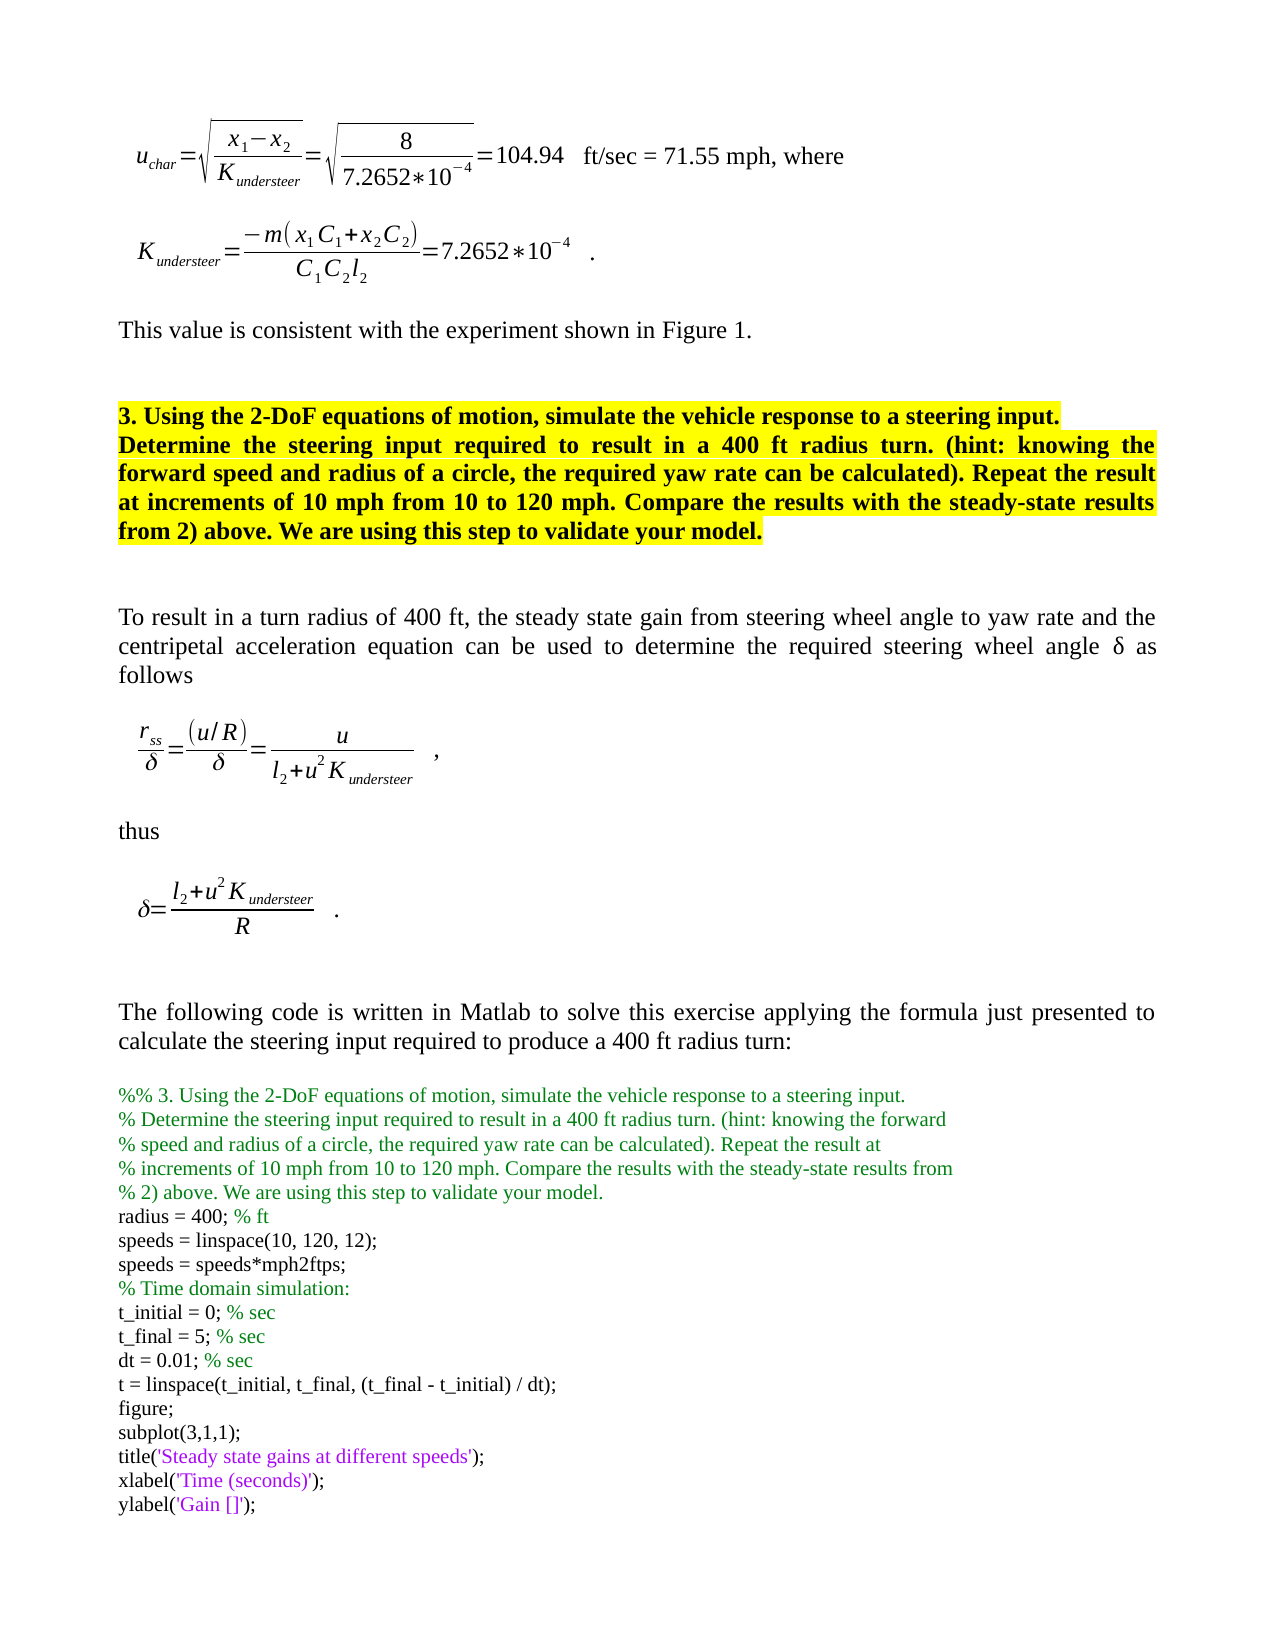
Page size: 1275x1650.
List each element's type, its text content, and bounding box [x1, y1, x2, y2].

text subplot(3,1,1); [118, 1420, 1157, 1444]
text . [118, 873, 1157, 939]
text speeds = speeds*mph2ftps; [118, 1252, 1157, 1276]
text xlabel('Time (seconds)'); [118, 1468, 1157, 1492]
text t_final = 5; % sec [118, 1324, 1157, 1348]
text figure; [118, 1396, 1157, 1420]
text thus [118, 816, 1157, 844]
text To result in a turn radius of 400 ft, the steady state gain from steering wheel angle to yaw rate and the centripetal acceleration equation can be used to determine the required steering wheel angle δ as follows [118, 602, 1157, 688]
text ylabel('Gain []'); [118, 1492, 1157, 1516]
text . [118, 219, 1157, 286]
text % increments of 10 mph from 10 to 120 mph. Compare the results with the steady-state results from [118, 1156, 1157, 1179]
text title('Steady state gains at different speeds'); [118, 1444, 1157, 1468]
text speeds = linspace(10, 120, 12); [118, 1228, 1157, 1252]
text , [118, 717, 1157, 787]
text t_initial = 0; % sec [118, 1300, 1157, 1324]
text Determine the steering input required to result in a 400 ft radius turn. (hint: knowing the forward speed and radius of a circle, the required yaw rate can be calculated). Repeat the result at increments of 10 mph from 10 to 120 mph. Compare the results with the steady-state results from 2) above. We are using this step to validate your model. [118, 430, 1157, 545]
text % speed and radius of a circle, the required yaw rate can be calculated). Repeat the result at [118, 1131, 1157, 1156]
text %% 3. Using the 2-DoF equations of motion, simulate the vehicle response to a steering input. [118, 1083, 1157, 1107]
text The following code is written in Matlab to solve this exercise applying the formula just presented to calculate the steering input required to produce a 400 ft radius turn: [118, 997, 1157, 1054]
text t = linspace(t_initial, t_final, (t_final - t_initial) / dt); [118, 1372, 1157, 1396]
text dt = 0.01; % sec [118, 1348, 1157, 1372]
text % Time domain simulation: [118, 1276, 1157, 1300]
text 3. Using the 2-DoF equations of motion, simulate the vehicle response to a steering input. [118, 401, 1157, 430]
text radius = 400; % ft [118, 1204, 1157, 1228]
text % 2) above. We are using this step to validate your model. [118, 1179, 1157, 1204]
text ft/sec = 71.55 mph, where [118, 118, 1157, 190]
text % Determine the steering input required to result in a 400 ft radius turn. (hint: knowing the forward [118, 1107, 1157, 1131]
text This value is consistent with the experiment shown in Figure 1. [118, 315, 1157, 343]
